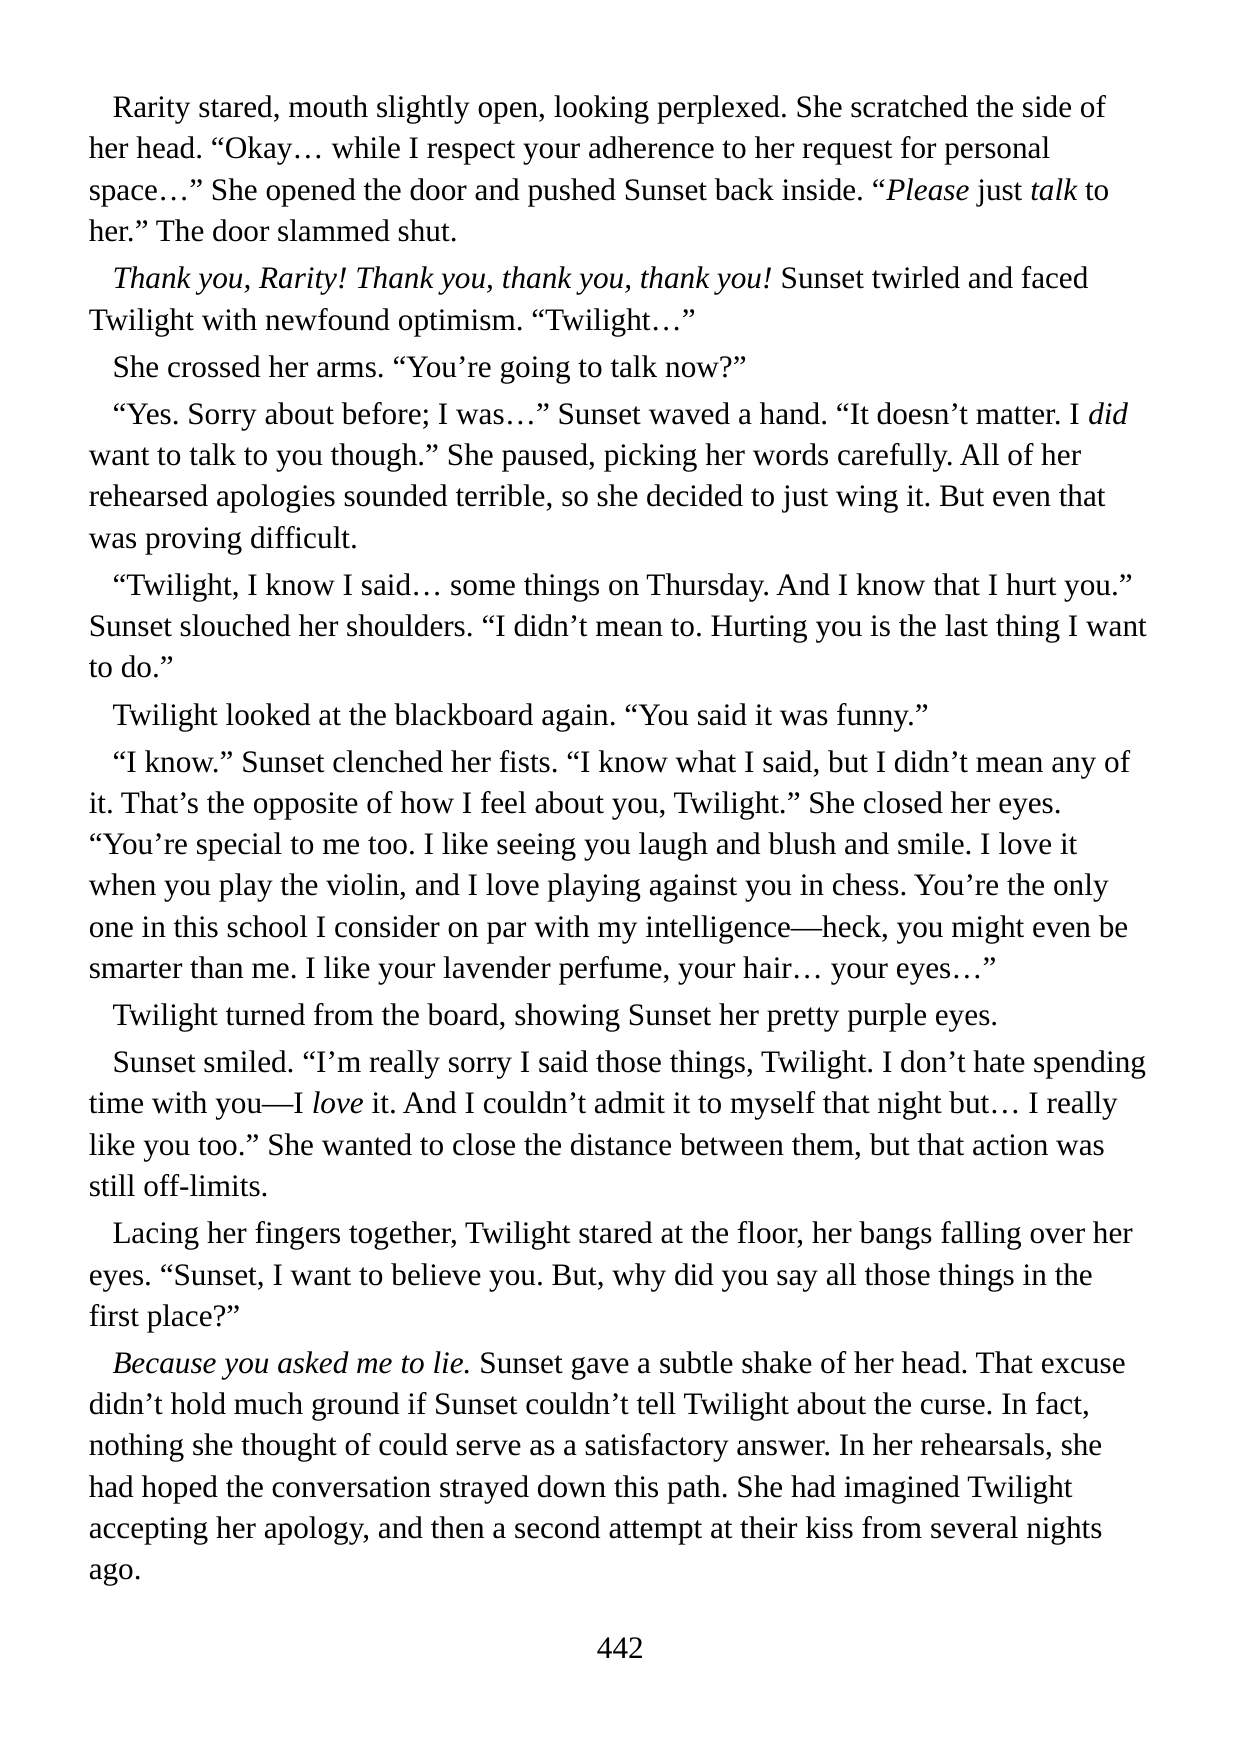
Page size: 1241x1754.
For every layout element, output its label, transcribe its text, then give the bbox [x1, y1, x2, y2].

text Twilight turned from the board, showing Sunset her pretty purple eyes. [88, 996, 1152, 1032]
text She crossed her arms. “You’re going to talk now?” [88, 348, 1152, 384]
text Lacing her fingers together, Twilight stared at the floor, her bangs falling over her eyes. “Sunset, I want to believe you. But, why did you say all those things in the first place?” [88, 1214, 1152, 1333]
text Twilight looked at the blackboard again. “You said it was funny.” [88, 696, 1152, 732]
text Because you asked me to lie. Sunset gave a subtle shake of her head. That excuse didn’t hold much ground if Sunset couldn’t tell Twilight about the curse. In fact, nothing she thought of could serve as a satisfactory answer. In her rehearsals, she had hoped the conversation strayed down this path. She had imagined Twilight accepting her apology, and then a second attempt at their kiss from several nights ago. [88, 1344, 1152, 1586]
text “I know.” Sunset clenched her fists. “I know what I said, but I didn’t mean any of it. That’s the opposite of how I feel about you, Twilight.” She closed her eyes. “You’re special to me too. I like seeing you laugh and blush and smile. I love it when you play the violin, and I love playing against you in chess. You’re the only one in this school I consider on par with my intelligence—heck, you might even be smarter than me. I like your lavender perfume, your hair… your eyes…” [88, 743, 1152, 985]
text “Yes. Sorry about before; I was…” Sunset waved a hand. “It doesn’t matter. I did want to talk to you though.” She paused, picking her words carefully. All of her rehearsed apologies sounded terrible, so she decided to just wing it. But even that was proving difficult. [88, 395, 1152, 555]
text “Twilight, I know I said… some things on Thursday. And I know that I hurt you.” Sunset slouched her shoulders. “I didn’t mean to. Hurting you is the last thing I want to do.” [88, 566, 1152, 684]
text Rarity stared, mouth slightly open, looking perplexed. She scratched the side of her head. “Okay… while I respect your adherence to her request for personal space…” She opened the door and pushed Sunset back inside. “Please just talk to her.” The door slammed shut. [88, 88, 1152, 248]
text Thank you, Rarity! Thank you, thank you, thank you! Sunset twirled and faced Twilight with newfound optimism. “Twilight…” [88, 259, 1152, 337]
text Sunset smiled. “I’m really sorry I said those things, Twilight. I don’t hate spending time with you—I love it. And I couldn’t admit it to myself that night but… I really like you too.” She wanted to close the distance between them, but that action was still off-limits. [88, 1043, 1152, 1203]
